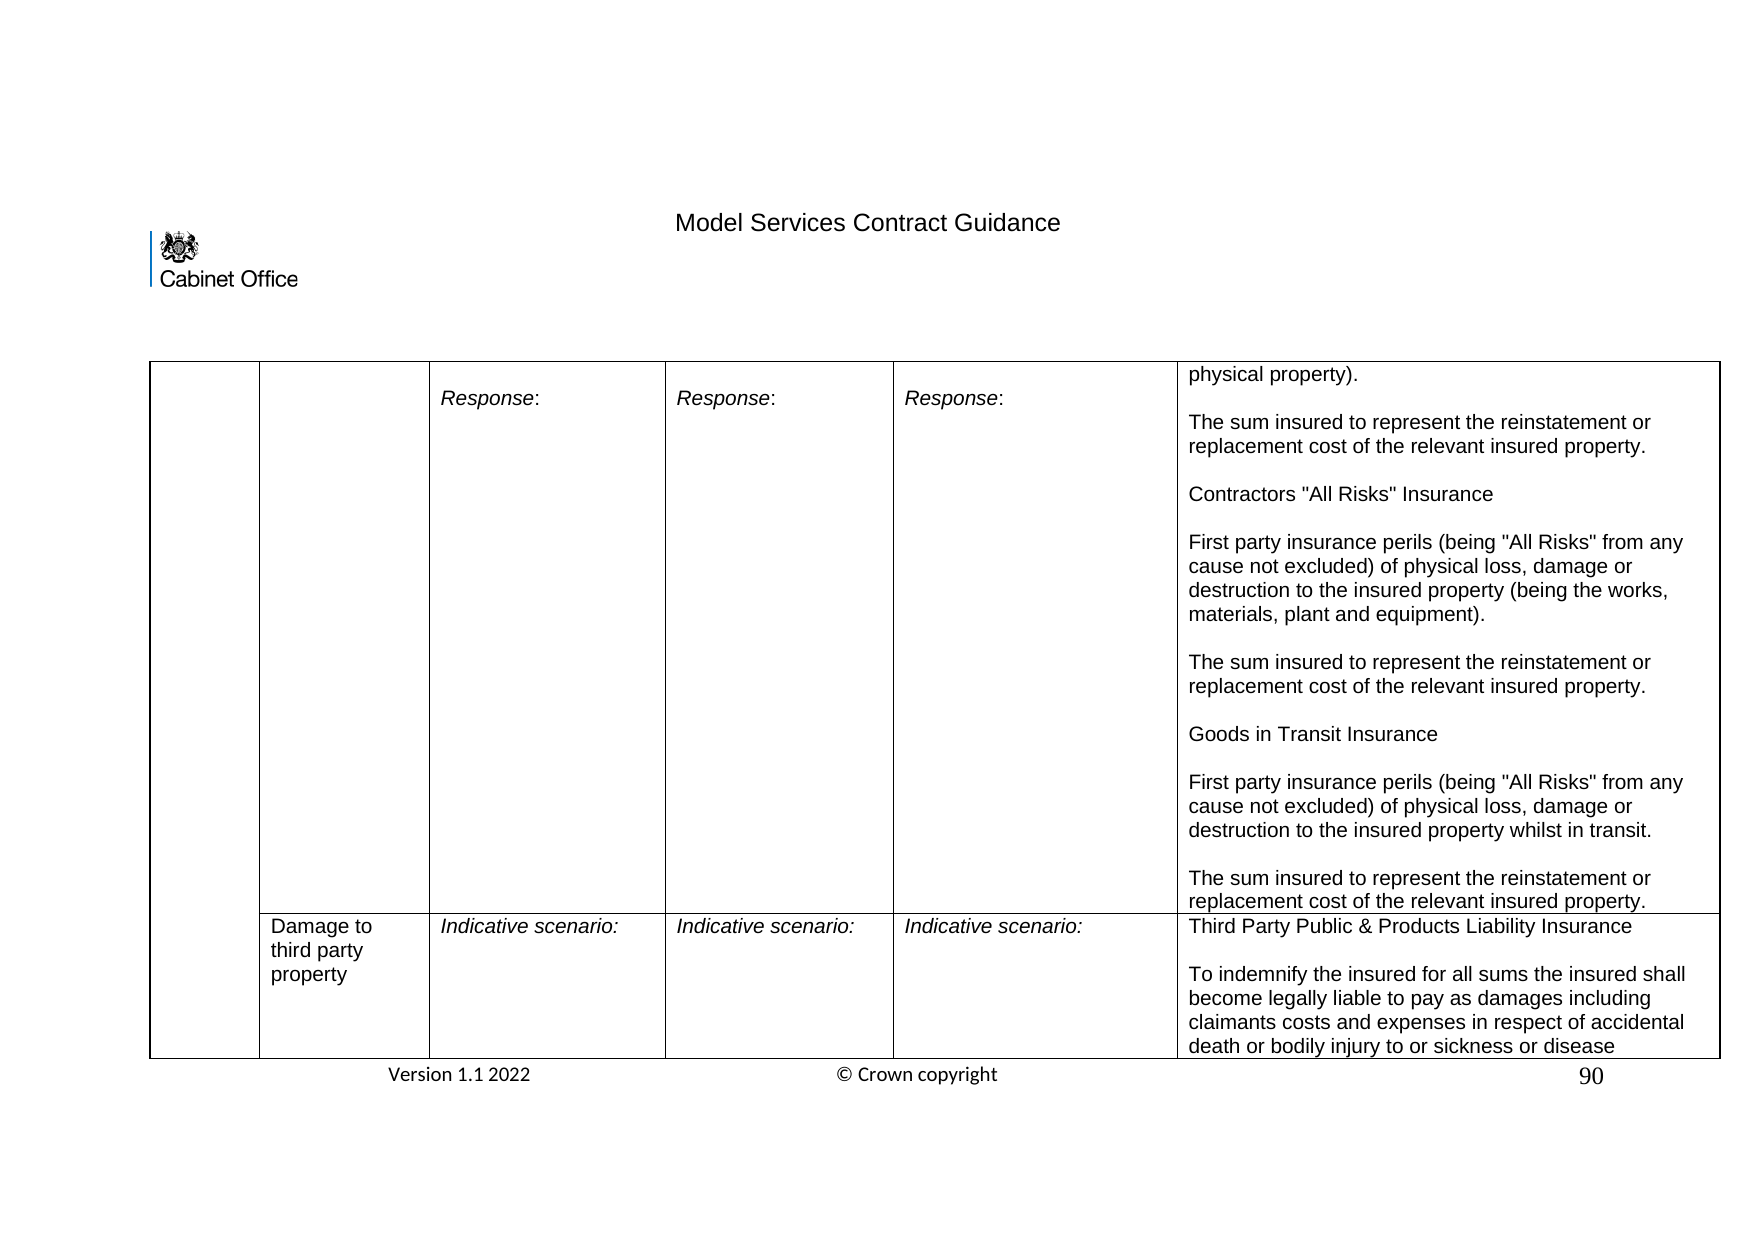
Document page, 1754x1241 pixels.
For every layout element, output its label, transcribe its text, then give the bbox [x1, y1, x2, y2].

table_cell [260, 362, 429, 913]
table_cell Third Party Public & Products Liability Insurance To indemnify the insured for all sums the insured shall become legally liable to pay as damages including claimants costs and expenses in respect of accidental death or bodily injury to or sickness or disease [1178, 914, 1719, 1058]
table_cell Response: [894, 362, 1177, 913]
table_cell [151, 362, 259, 1058]
table_cell Response: [430, 362, 665, 913]
table_cell physical property). The sum insured to represent the reinstatement or replacement cost of the relevant insured property. Contractors "All Risks" Insurance First party insurance perils (being "All Risks" from any cause not excluded) of physical loss, damage or destruction to the insured property (being the works, materials, plant and equipment). The sum insured to represent the reinstatement or replacement cost of the relevant insured property. Goods in Transit Insurance First party insurance perils (being "All Risks" from any cause not excluded) of physical loss, damage or destruction to the insured property whilst in transit. The sum insured to represent the reinstatement or replacement cost of the relevant insured property. [1178, 362, 1719, 913]
table_cell Indicative scenario: [894, 914, 1177, 1058]
table_cell Indicative scenario: [666, 914, 893, 1058]
table_cell Damage to third party property [260, 914, 429, 1058]
table_cell Response: [666, 362, 893, 913]
table_cell Indicative scenario: [430, 914, 665, 1058]
